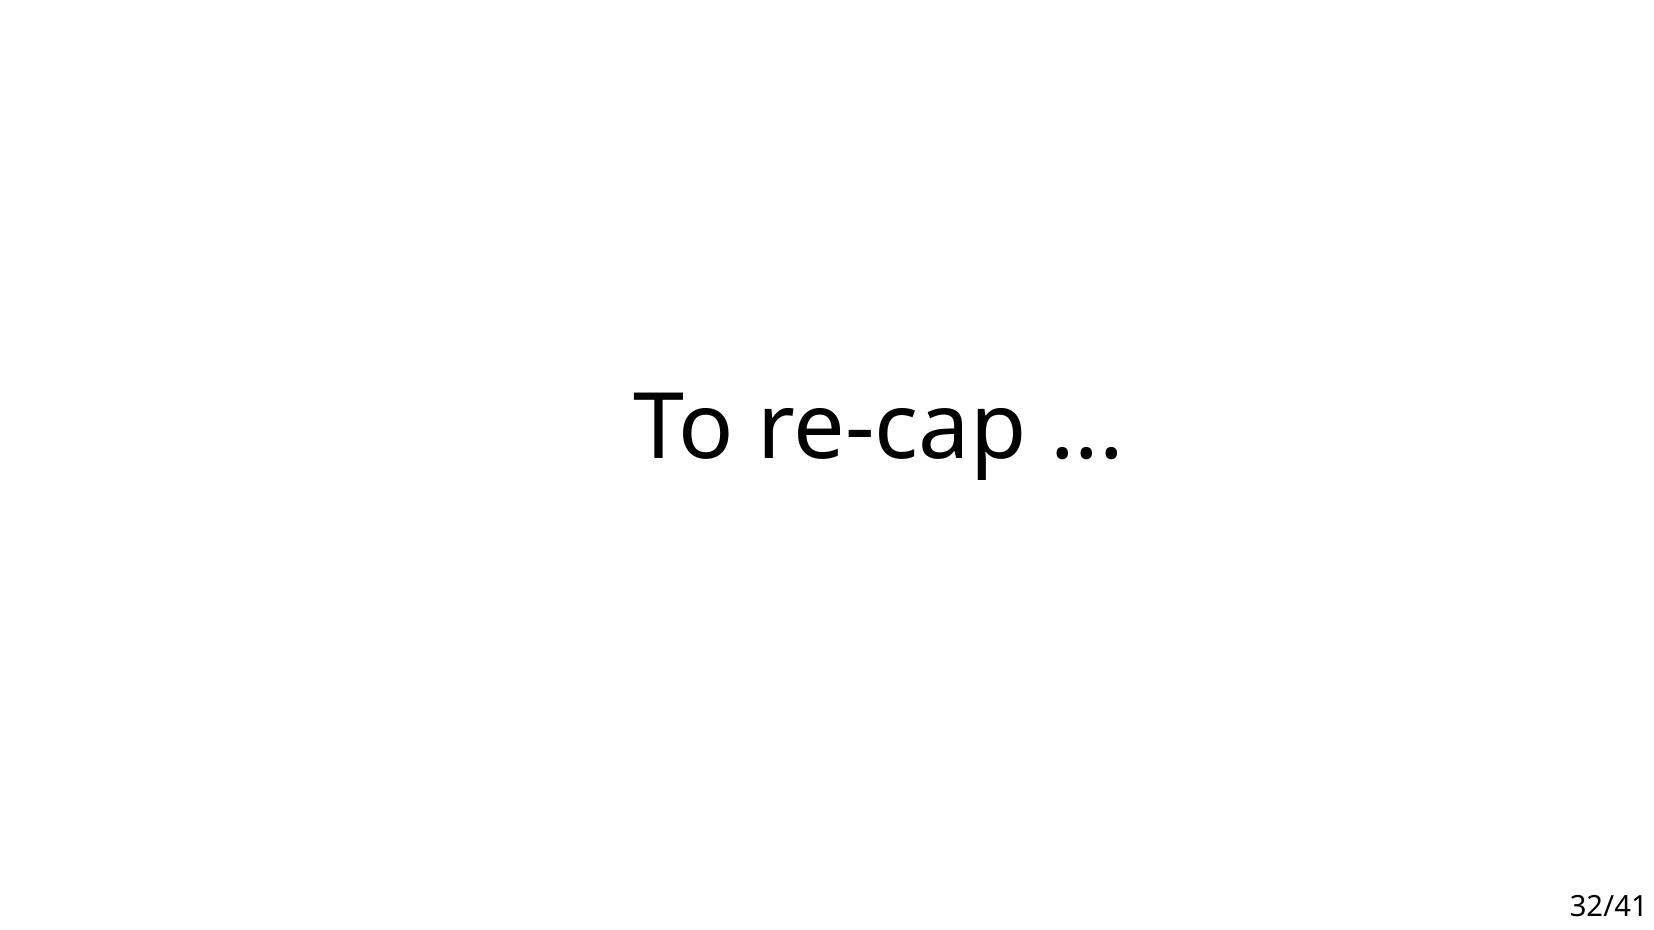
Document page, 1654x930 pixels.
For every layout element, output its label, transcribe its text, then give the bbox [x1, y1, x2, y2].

title To re-cap ... [134, 344, 1623, 501]
